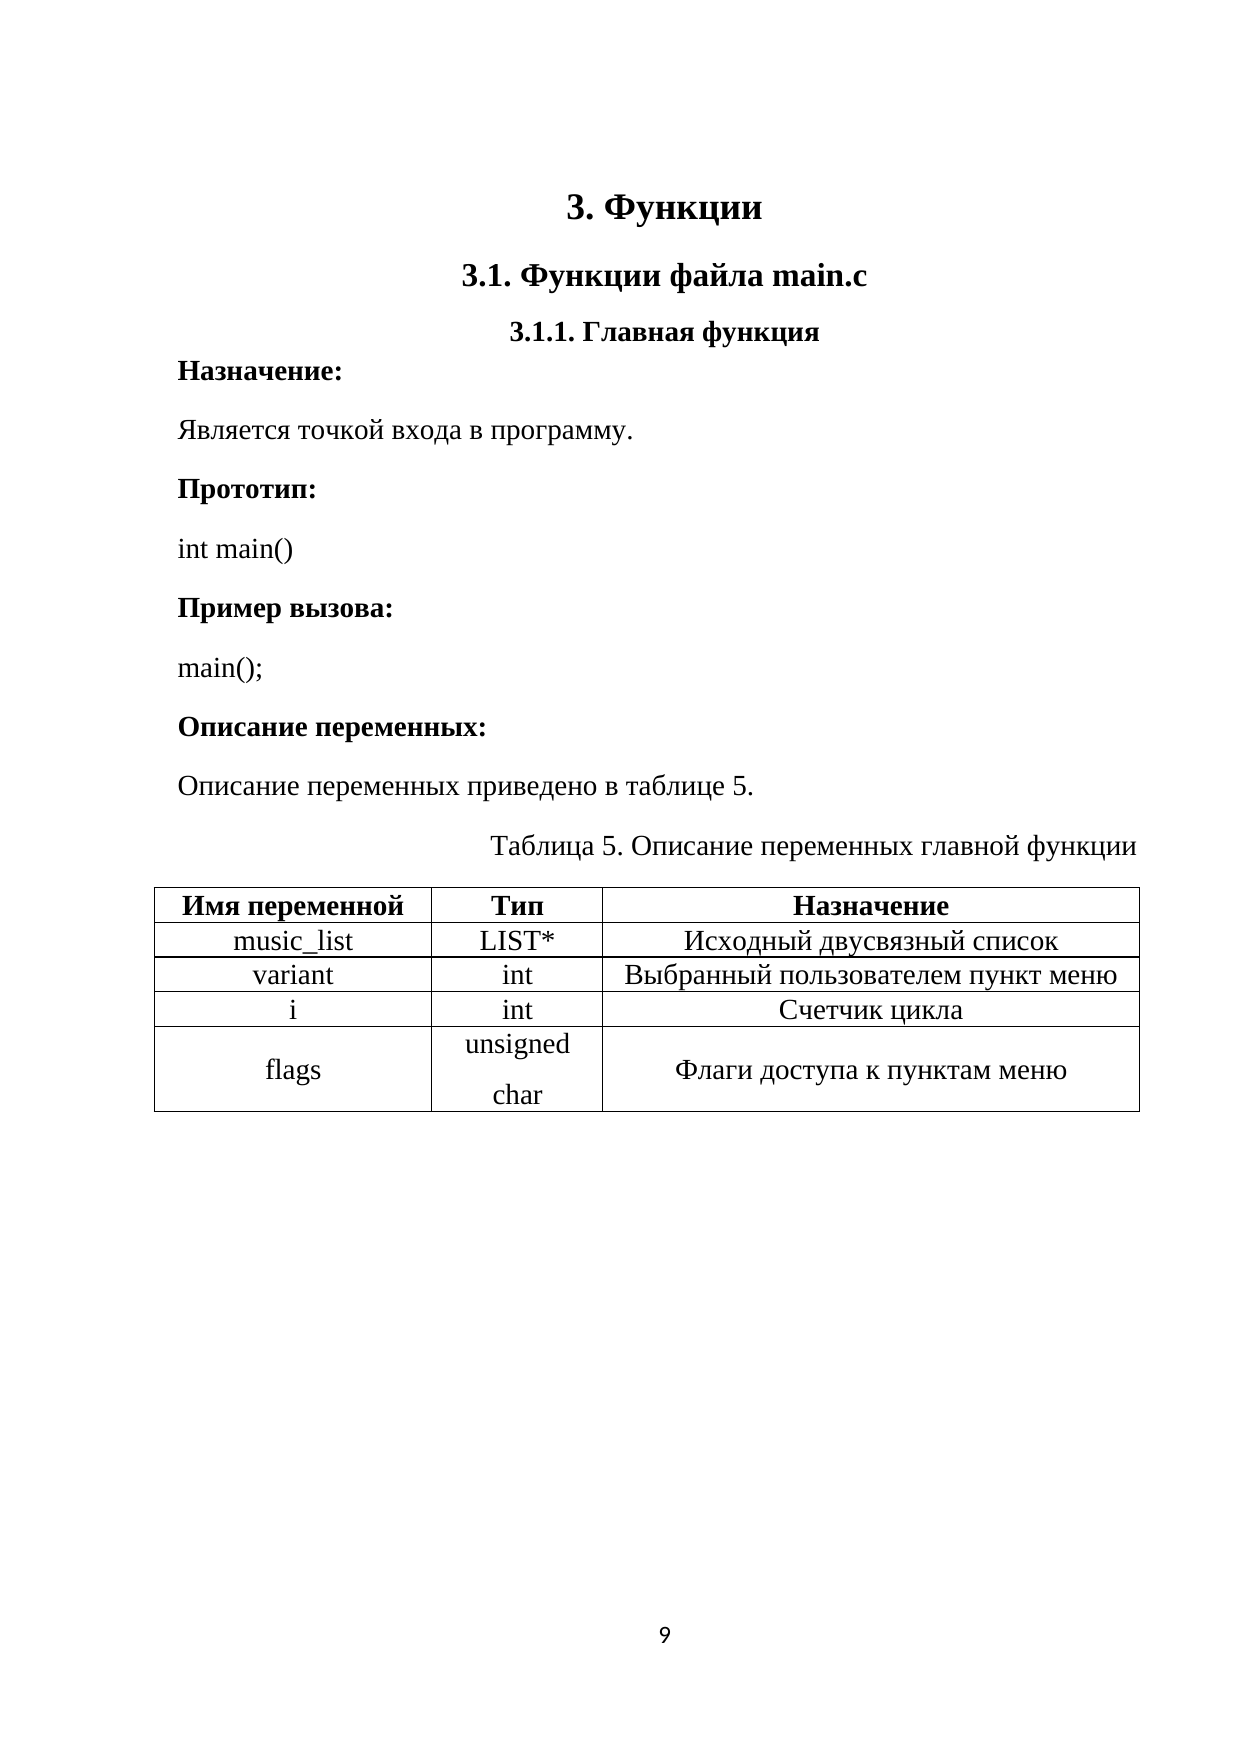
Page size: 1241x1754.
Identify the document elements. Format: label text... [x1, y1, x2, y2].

subtitle 3.1.1. Главная функция [177, 314, 1152, 348]
text Пример вызова: [177, 590, 1152, 624]
table_cell Выбранный пользователем пункт меню [603, 958, 1139, 991]
table_cell Исходный двусвязный список [603, 923, 1139, 956]
table_cell unsigned char [432, 1027, 602, 1111]
table_header Имя переменной [155, 888, 431, 922]
table_cell variant [155, 958, 431, 991]
text int main() [177, 531, 1152, 564]
text Таблица 5. Описание переменных главной функции [177, 828, 1137, 861]
table_cell int [432, 992, 602, 1026]
table_header Назначение [603, 888, 1139, 922]
table_header Тип [432, 888, 602, 922]
table_cell flags [155, 1027, 431, 1111]
subtitle 3. Функции [177, 185, 1152, 228]
table_cell Флаги доступа к пунктам меню [603, 1027, 1139, 1111]
table_cell LIST* [432, 923, 602, 956]
table_cell music_list [155, 923, 431, 956]
table_cell int [432, 958, 602, 991]
text Является точкой входа в программу. [177, 412, 1152, 446]
text Описание переменных: [177, 709, 1152, 743]
subtitle 3.1. Функции файла main.c [177, 255, 1152, 293]
table_cell Счетчик цикла [603, 992, 1139, 1026]
text Прототип: [177, 472, 1152, 505]
text Назначение: [177, 353, 1152, 386]
text main(); [177, 650, 1152, 683]
text Описание переменных приведено в таблице 5. [177, 768, 1152, 802]
table_cell i [155, 992, 431, 1026]
